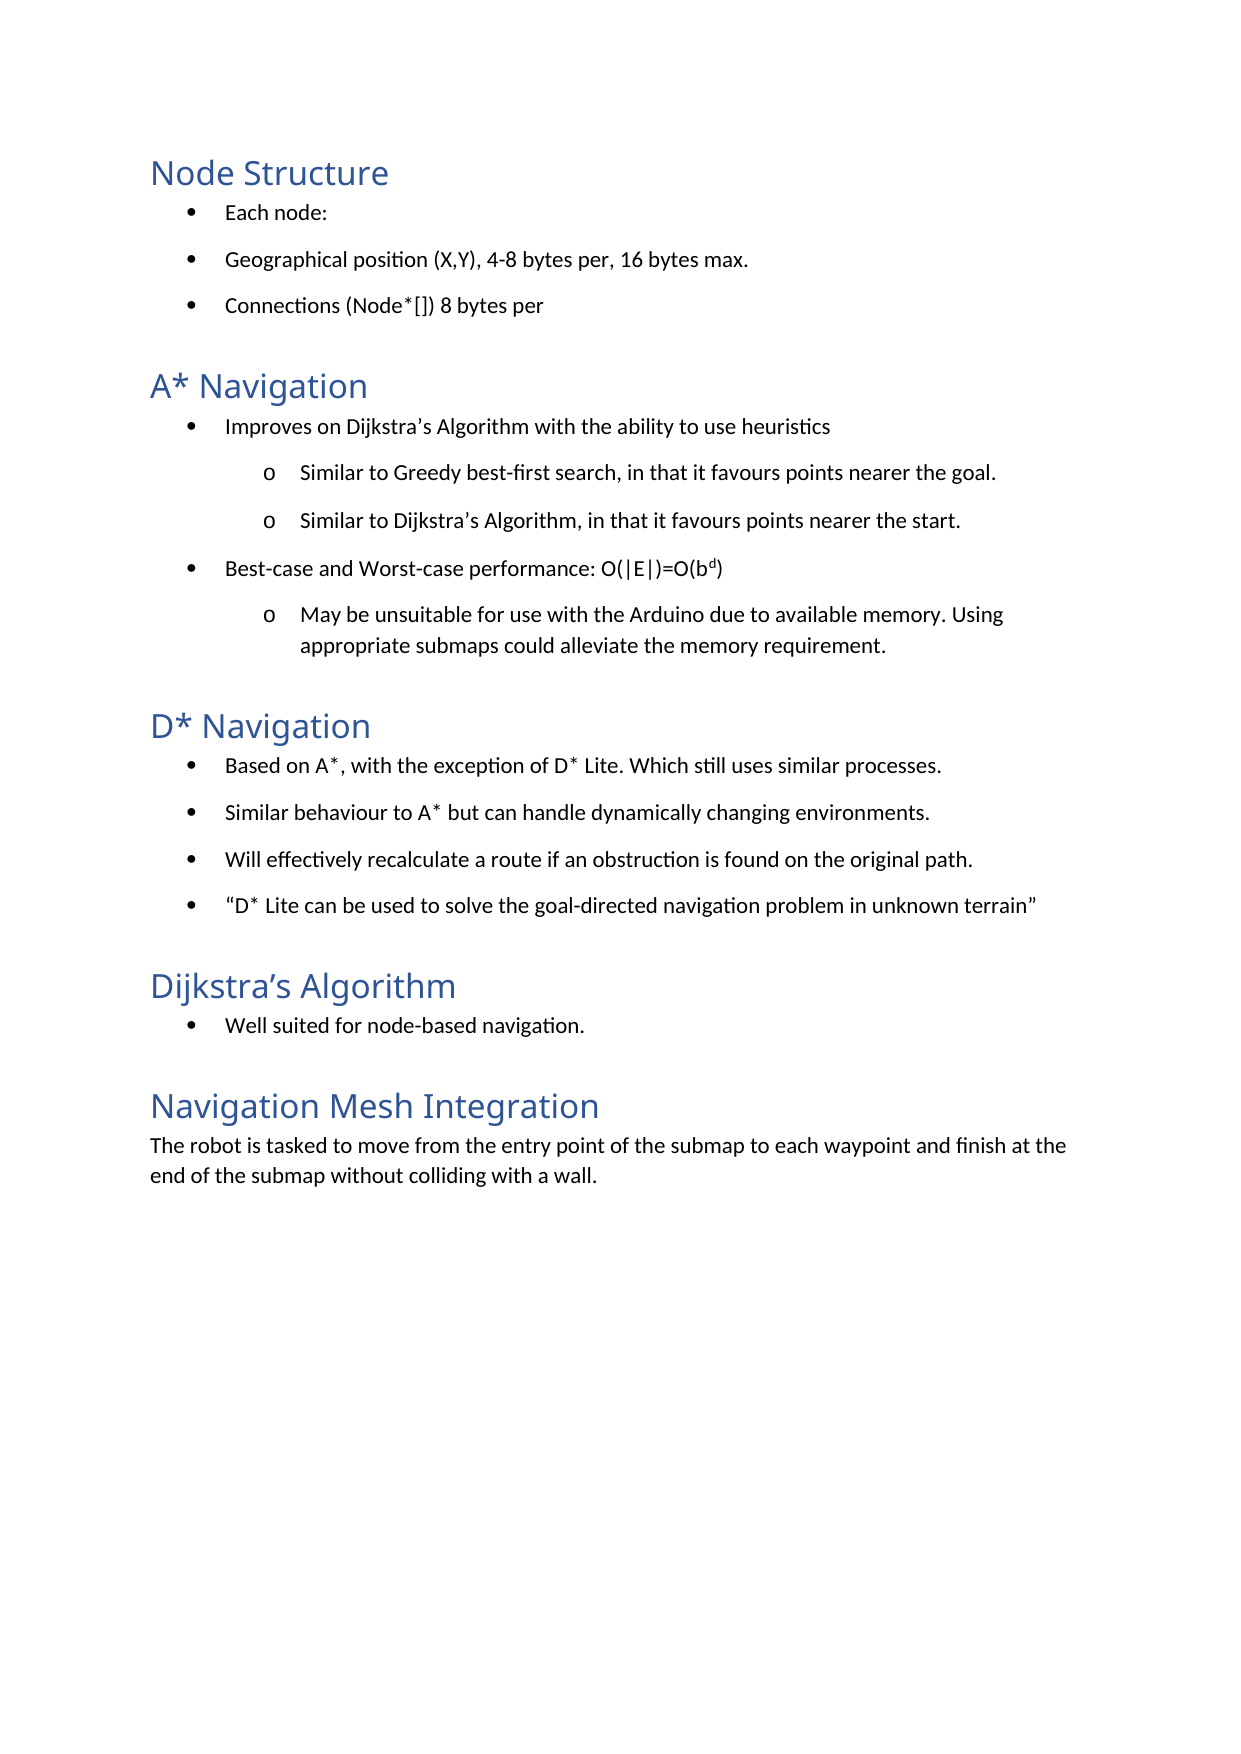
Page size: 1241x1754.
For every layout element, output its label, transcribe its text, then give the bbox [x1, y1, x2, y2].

list “D* Lite can be used to solve the goal-directed navigation problem in unknown terrain” [187, 891, 1090, 919]
text The robot is tasked to move from the entry point of the submap to each waypoint and finish at the end of the submap without colliding with a wall. [150, 1132, 1090, 1189]
list Well suited for node-based navigation. [187, 1011, 1090, 1039]
subtitle Dijkstra’s Algorithm [150, 963, 1090, 1008]
list Similar behaviour to A* but can handle dynamically changing environments. [187, 798, 1090, 826]
list Geographical position (X,Y), 4-8 bytes per, 16 bytes max. [187, 245, 1090, 273]
subtitle A* Navigation [150, 363, 1090, 409]
subtitle Node Structure [150, 150, 1090, 195]
list Similar to Dijkstra’s Algorithm, in that it favours points nearer the start. [262, 506, 1090, 535]
list Connections (Node*[]) 8 bytes per [187, 292, 1090, 320]
list Will effectively recalculate a route if an obstruction is found on the original path. [187, 845, 1090, 873]
list May be unsuitable for use with the Arduino due to available memory. Using appropriate submaps could alleviate the memory requirement. [262, 601, 1090, 659]
list Based on A*, with the exception of D* Lite. Which still uses similar processes. [187, 752, 1090, 780]
subtitle D* Navigation [150, 703, 1090, 748]
list Each node: [187, 198, 1090, 227]
list Improves on Dijkstra’s Algorithm with the ability to use heuristics [187, 412, 1090, 440]
list Best-case and Worst-case performance: O(|E|)=O(bd) [187, 554, 1090, 582]
subtitle Navigation Mesh Integration [150, 1083, 1090, 1128]
list Similar to Greedy best-first search, in that it favours points nearer the goal. [262, 458, 1090, 487]
